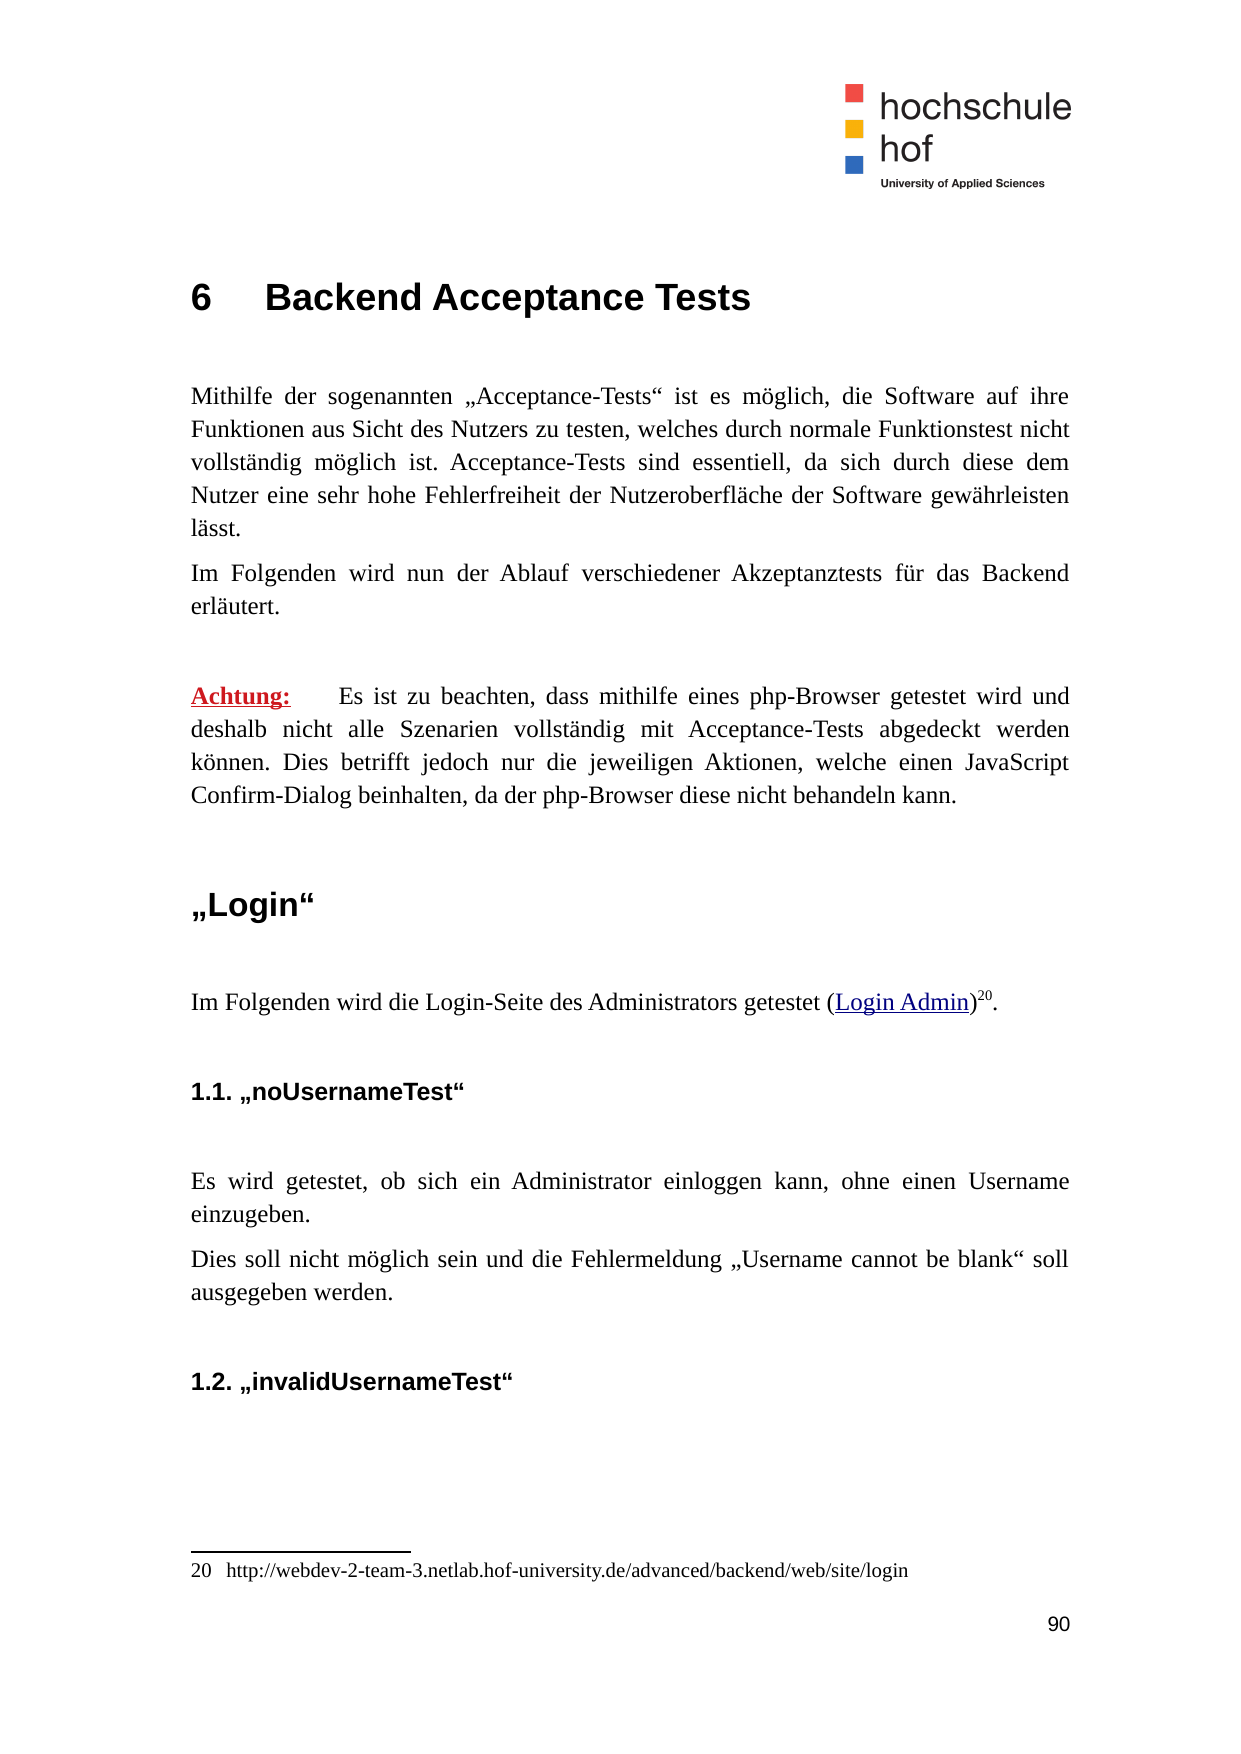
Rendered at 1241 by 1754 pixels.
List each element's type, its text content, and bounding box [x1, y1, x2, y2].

subtitle Backend Acceptance Tests [191, 274, 1070, 318]
text Es wird getestet, ob sich ein Administrator einloggen kann, ohne einen Username einzugeben. [191, 1166, 1070, 1228]
text Achtung: Es ist zu beachten, dass mithilfe eines php-Browser getestet wird und deshalb nicht alle Szenarien vollständig mit Acceptance-Tests abgedeckt werden können. Dies betrifft jedoch nur die jeweiligen Aktionen, welche einen JavaScript Confirm-Dialog beinhalten, da der php-Browser diese nicht behandeln kann. [191, 681, 1070, 809]
text Im Folgenden wird die Login-Seite des Administrators getestet (Login Admin). [191, 987, 1070, 1016]
subtitle „Login“ [191, 885, 1070, 923]
text Mithilfe der sogenannten „Acceptance-Tests“ ist es möglich, die Software auf ihre Funktionen aus Sicht des Nutzers zu testen, welches durch normale Funktionstest nicht vollständig möglich ist. Acceptance-Tests sind essentiell, da sich durch diese dem Nutzer eine sehr hohe Fehlerfreiheit der Nutzeroberfläche der Software gewährleisten lässt. [191, 381, 1070, 542]
text Im Folgenden wird nun der Ablauf verschiedener Akzeptanztests für das Backend erläutert. [191, 558, 1070, 620]
text Dies soll nicht möglich sein und die Fehlermeldung „Username cannot be blank“ soll ausgegeben werden. [191, 1244, 1070, 1306]
text http://webdev-2-team-3.netlab.hof-university.de/advanced/backend/web/site/login [191, 1558, 1070, 1582]
text 1.1. „noUsernameTest“ [191, 1077, 1070, 1105]
text 1.2. „invalidUsernameTest“ [191, 1367, 1070, 1396]
picture [845, 84, 1071, 189]
